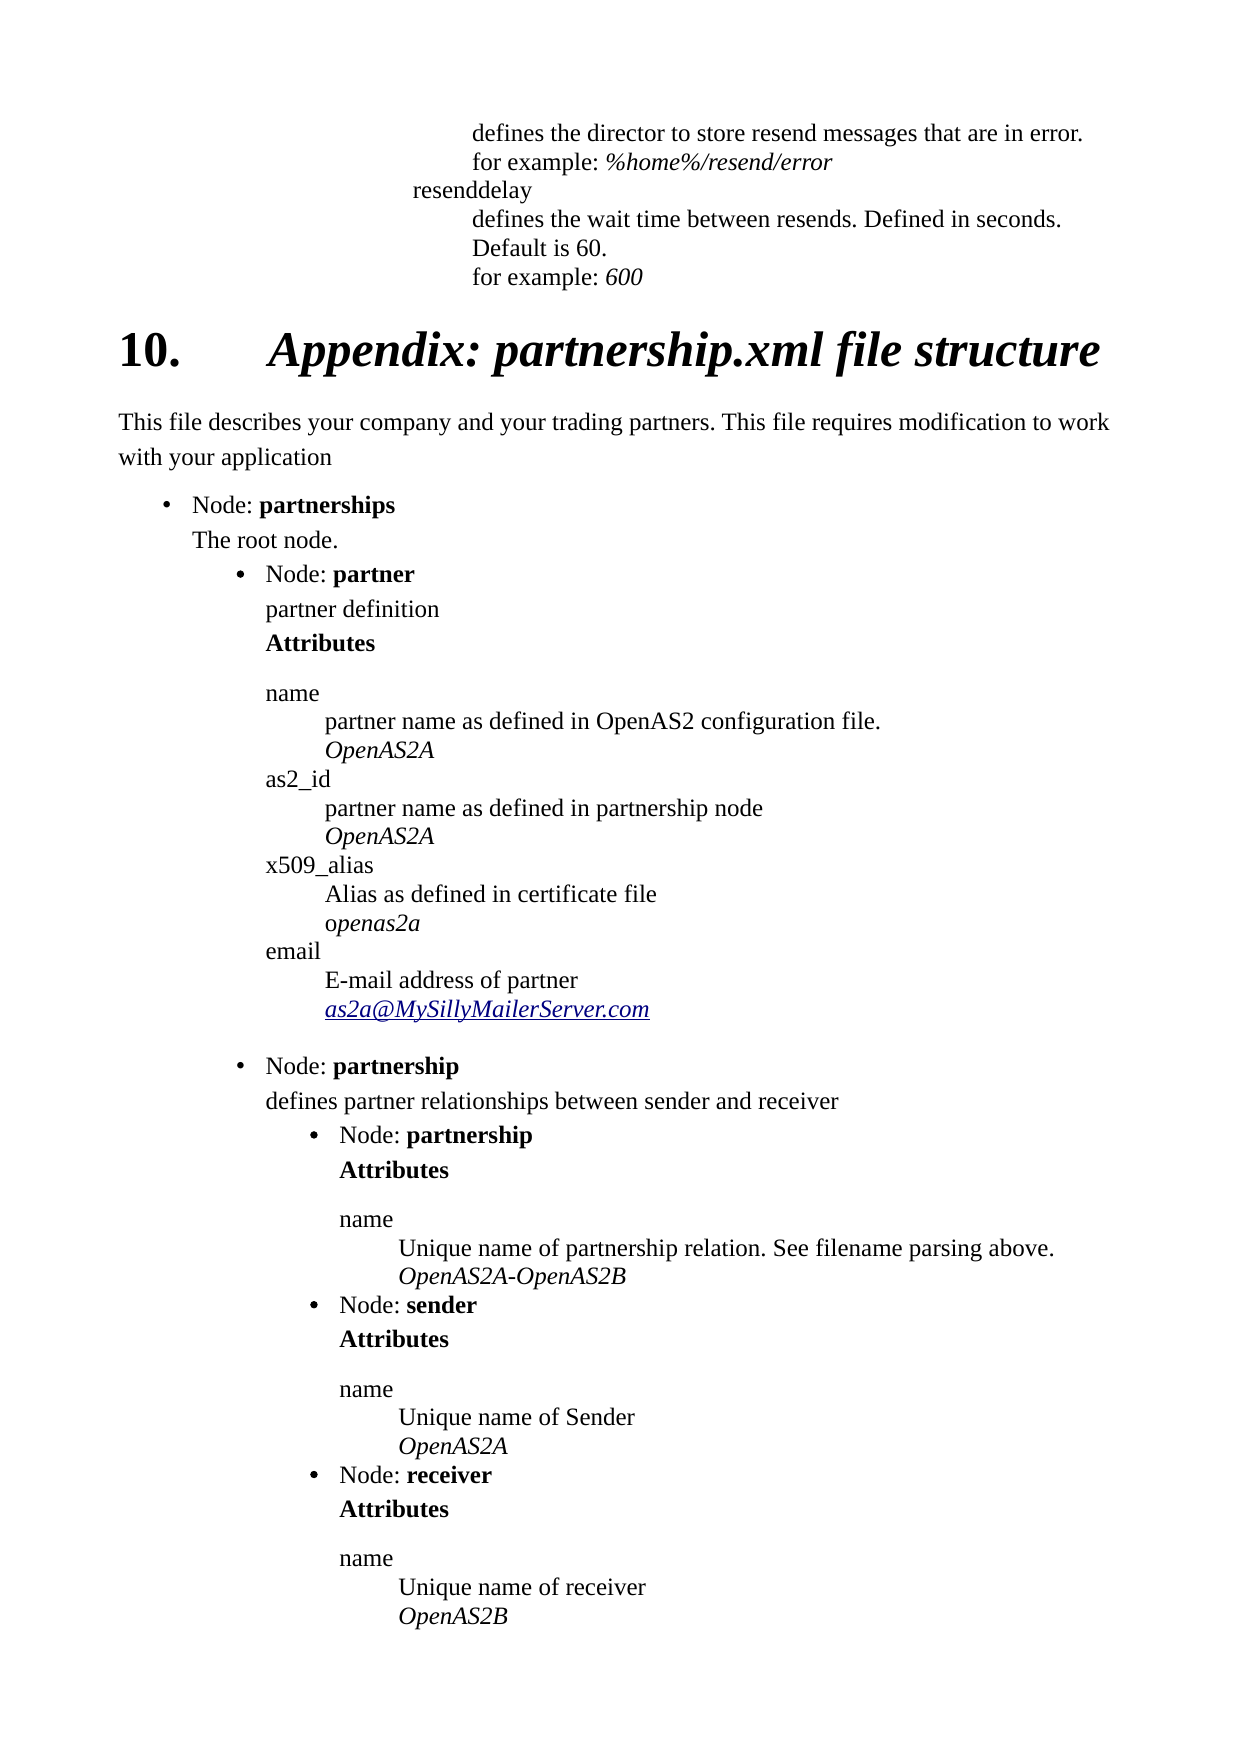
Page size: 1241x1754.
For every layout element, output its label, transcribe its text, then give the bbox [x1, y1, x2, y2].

subtitle name [236, 678, 1122, 706]
list Node: partnership defines partner relationships between sender and receiver [236, 1051, 1122, 1114]
list Node: partnerships The root node. [162, 491, 1122, 554]
list defines the wait time between resends. Defined in seconds. Default is 60. for example: 600 [442, 204, 1122, 291]
subtitle name [309, 1204, 1122, 1233]
list Node: receiver Attributes [309, 1460, 1122, 1523]
text This file describes your company and your trading partners. This file requires modification to work with your application [118, 407, 1122, 470]
list Unique name of Sender OpenAS2A [369, 1402, 1122, 1460]
list Unique name of partnership relation. See filename parsing above. OpenAS2A-OpenAS2B [369, 1233, 1122, 1290]
list Node: partner partner definition Attributes [236, 559, 1122, 657]
list partner name as defined in OpenAS2 configuration file. OpenAS2A [295, 706, 1122, 764]
list Node: partnership Attributes [309, 1120, 1122, 1183]
subtitle name [309, 1543, 1122, 1572]
subtitle as2_id [236, 764, 1122, 793]
subtitle resenddelay [383, 176, 1122, 204]
list E-mail address of partner as2a@MySillyMailerServer.com [295, 965, 1122, 1023]
subtitle Appendix: partnership.xml file structure [118, 320, 1122, 378]
list partner name as defined in partnership node OpenAS2A [295, 793, 1122, 850]
list Node: sender Attributes [309, 1290, 1122, 1353]
subtitle name [309, 1374, 1122, 1402]
list Unique name of receiver OpenAS2B [369, 1572, 1122, 1630]
subtitle x509_alias [236, 850, 1122, 879]
subtitle email [236, 936, 1122, 965]
list Alias as defined in certificate file openas2a [295, 879, 1122, 936]
list defines the director to store resend messages that are in error. for example: %home%/resend/error [442, 118, 1122, 176]
